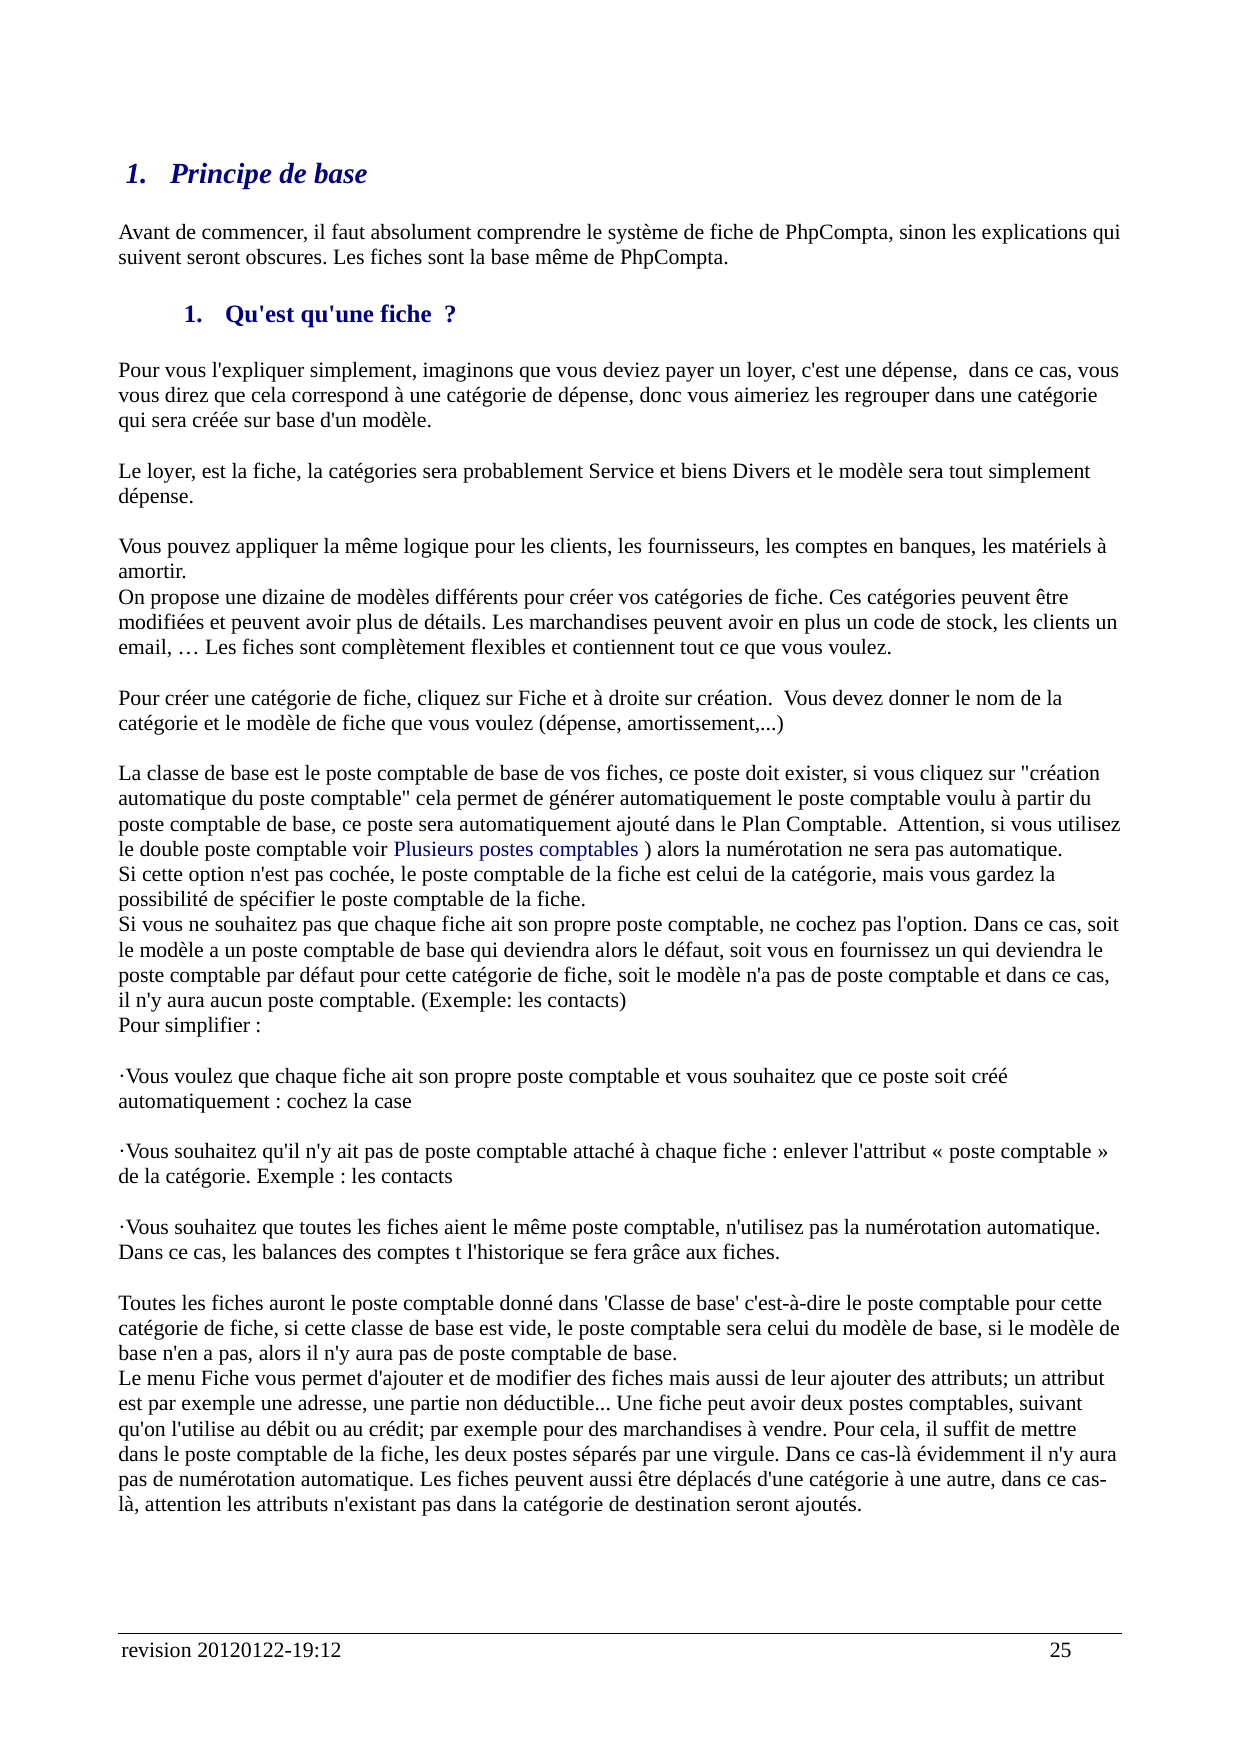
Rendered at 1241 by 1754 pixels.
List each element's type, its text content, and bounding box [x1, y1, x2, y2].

text Le menu Fiche vous permet d'ajouter et de modifier des fiches mais aussi de leur ajouter des attributs; un attribut est par exemple une adresse, une partie non déductible... Une fiche peut avoir deux postes comptables, suivant qu'on l'utilise au débit ou au crédit; par exemple pour des marchandises à vendre. Pour cela, il suffit de mettre dans le poste comptable de la fiche, les deux postes séparés par une virgule. Dans ce cas-là évidemment il n'y aura pas de numérotation automatique. Les fiches peuvent aussi être déplacés d'une catégorie à une autre, dans ce cas-là, attention les attributs n'existant pas dans la catégorie de destination seront ajoutés. [118, 1365, 1122, 1516]
subtitle Qu'est qu'une fiche ? [177, 299, 1122, 327]
subtitle Principe de base [118, 156, 1122, 189]
text Avant de commencer, il faut absolument comprendre le système de fiche de PhpCompta, sinon les explications qui suivent seront obscures. Les fiches sont la base même de PhpCompta. [118, 219, 1122, 269]
text ·Vous souhaitez que toutes les fiches aient le même poste comptable, n'utilisez pas la numérotation automatique. Dans ce cas, les balances des comptes t l'historique se fera grâce aux fiches. [118, 1214, 1122, 1264]
text Si cette option n'est pas cochée, le poste comptable de la fiche est celui de la catégorie, mais vous gardez la possibilité de spécifier le poste comptable de la fiche. [118, 861, 1122, 911]
text Le loyer, est la fiche, la catégories sera probablement Service et biens Divers et le modèle sera tout simplement dépense. [118, 458, 1122, 508]
text Pour vous l'expliquer simplement, imaginons que vous deviez payer un loyer, c'est une dépense, dans ce cas, vous vous direz que cela correspond à une catégorie de dépense, donc vous aimeriez les regrouper dans une catégorie qui sera créée sur base d'un modèle. [118, 357, 1122, 432]
text On propose une dizaine de modèles différents pour créer vos catégories de fiche. Ces catégories peuvent être modifiées et peuvent avoir plus de détails. Les marchandises peuvent avoir en plus un code de stock, les clients un email, … Les fiches sont complètement flexibles et contiennent tout ce que vous voulez. [118, 584, 1122, 659]
text Pour simplifier : [118, 1012, 1122, 1037]
text ·Vous voulez que chaque fiche ait son propre poste comptable et vous souhaitez que ce poste soit créé automatiquement : cochez la case [118, 1063, 1122, 1113]
text Si vous ne souhaitez pas que chaque fiche ait son propre poste comptable, ne cochez pas l'option. Dans ce cas, soit le modèle a un poste comptable de base qui deviendra alors le défaut, soit vous en fournissez un qui deviendra le poste comptable par défaut pour cette catégorie de fiche, soit le modèle n'a pas de poste comptable et dans ce cas, il n'y aura aucun poste comptable. (Exemple: les contacts) [118, 911, 1122, 1012]
text Vous pouvez appliquer la même logique pour les clients, les fournisseurs, les comptes en banques, les matériels à amortir. [118, 533, 1122, 584]
text Pour créer une catégorie de fiche, cliquez sur Fiche et à droite sur création. Vous devez donner le nom de la catégorie et le modèle de fiche que vous voulez (dépense, amortissement,...) [118, 684, 1122, 735]
text La classe de base est le poste comptable de base de vos fiches, ce poste doit exister, si vous cliquez sur "création automatique du poste comptable" cela permet de générer automatiquement le poste comptable voulu à partir du poste comptable de base, ce poste sera automatiquement ajouté dans le Plan Comptable. Attention, si vous utilisez le double poste comptable voir Plusieurs postes comptables ) alors la numérotation ne sera pas automatique. [118, 760, 1122, 861]
text ·Vous souhaitez qu'il n'y ait pas de poste comptable attaché à chaque fiche : enlever l'attribut « poste comptable » de la catégorie. Exemple : les contacts [118, 1138, 1122, 1189]
text Toutes les fiches auront le poste comptable donné dans 'Classe de base' c'est-à-dire le poste comptable pour cette catégorie de fiche, si cette classe de base est vide, le poste comptable sera celui du modèle de base, si le modèle de base n'en a pas, alors il n'y aura pas de poste comptable de base. [118, 1289, 1122, 1365]
